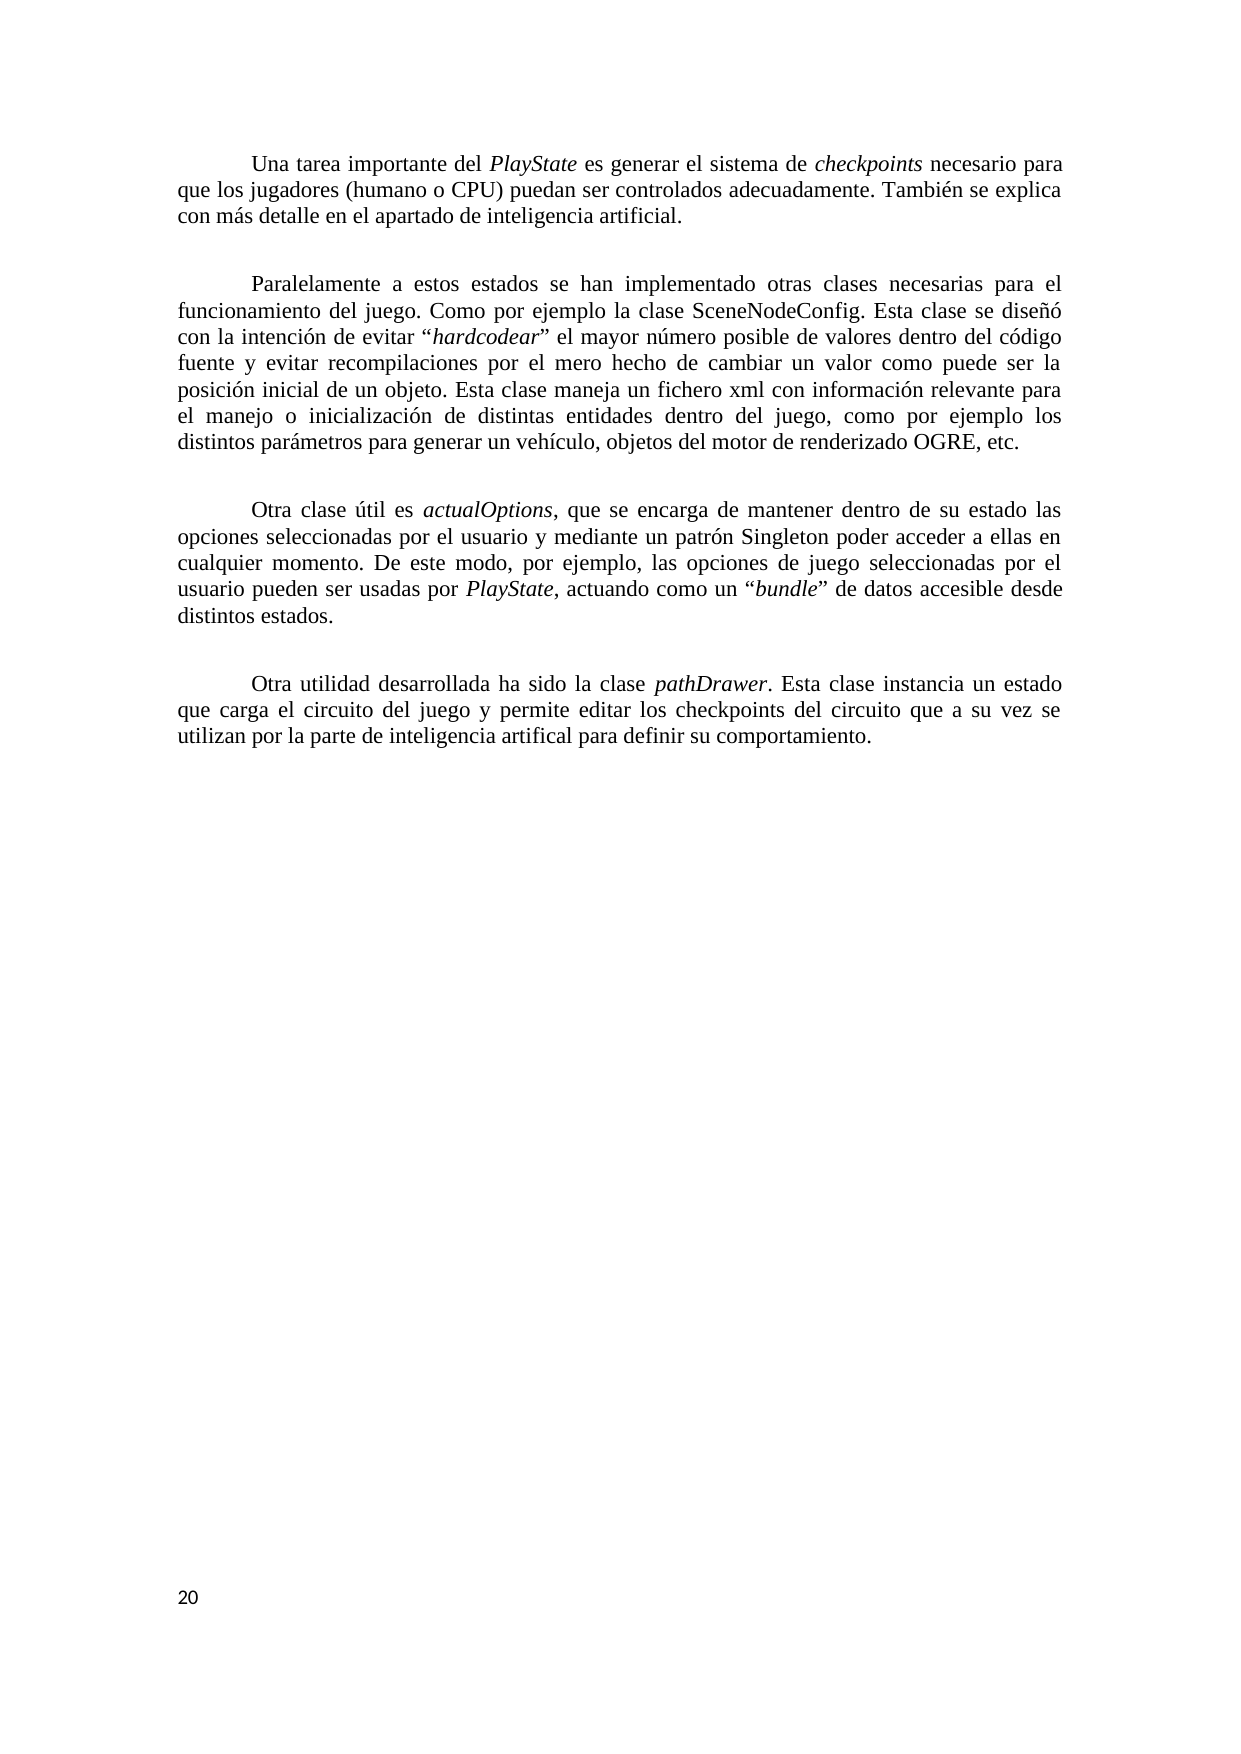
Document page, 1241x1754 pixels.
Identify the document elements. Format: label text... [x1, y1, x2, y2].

text Paralelamente a estos estados se han implementado otras clases necesarias para el funcionamiento del juego. Como por ejemplo la clase SceneNodeConfig. Esta clase se diseñó con la intención de evitar “hardcodear” el mayor número posible de valores dentro del código fuente y evitar recompilaciones por el mero hecho de cambiar un valor como puede ser la posición inicial de un objeto. Esta clase maneja un fichero xml con información relevante para el manejo o inicialización de distintas entidades dentro del juego, como por ejemplo los distintos parámetros para generar un vehículo, objetos del motor de renderizado OGRE, etc. [177, 270, 1063, 455]
text Otra utilidad desarrollada ha sido la clase pathDrawer. Esta clase instancia un estado que carga el circuito del juego y permite editar los checkpoints del circuito que a su vez se utilizan por la parte de inteligencia artifical para definir su comportamiento. [177, 670, 1063, 749]
text Otra clase útil es actualOptions, que se encarga de mantener dentro de su estado las opciones seleccionadas por el usuario y mediante un patrón Singleton poder acceder a ellas en cualquier momento. De este modo, por ejemplo, las opciones de juego seleccionadas por el usuario pueden ser usadas por PlayState, actuando como un “bundle” de datos accesible desde distintos estados. [177, 496, 1063, 628]
text Una tarea importante del PlayState es generar el sistema de checkpoints necesario para que los jugadores (humano o CPU) puedan ser controlados adecuadamente. También se explica con más detalle en el apartado de inteligencia artificial. [177, 149, 1063, 229]
